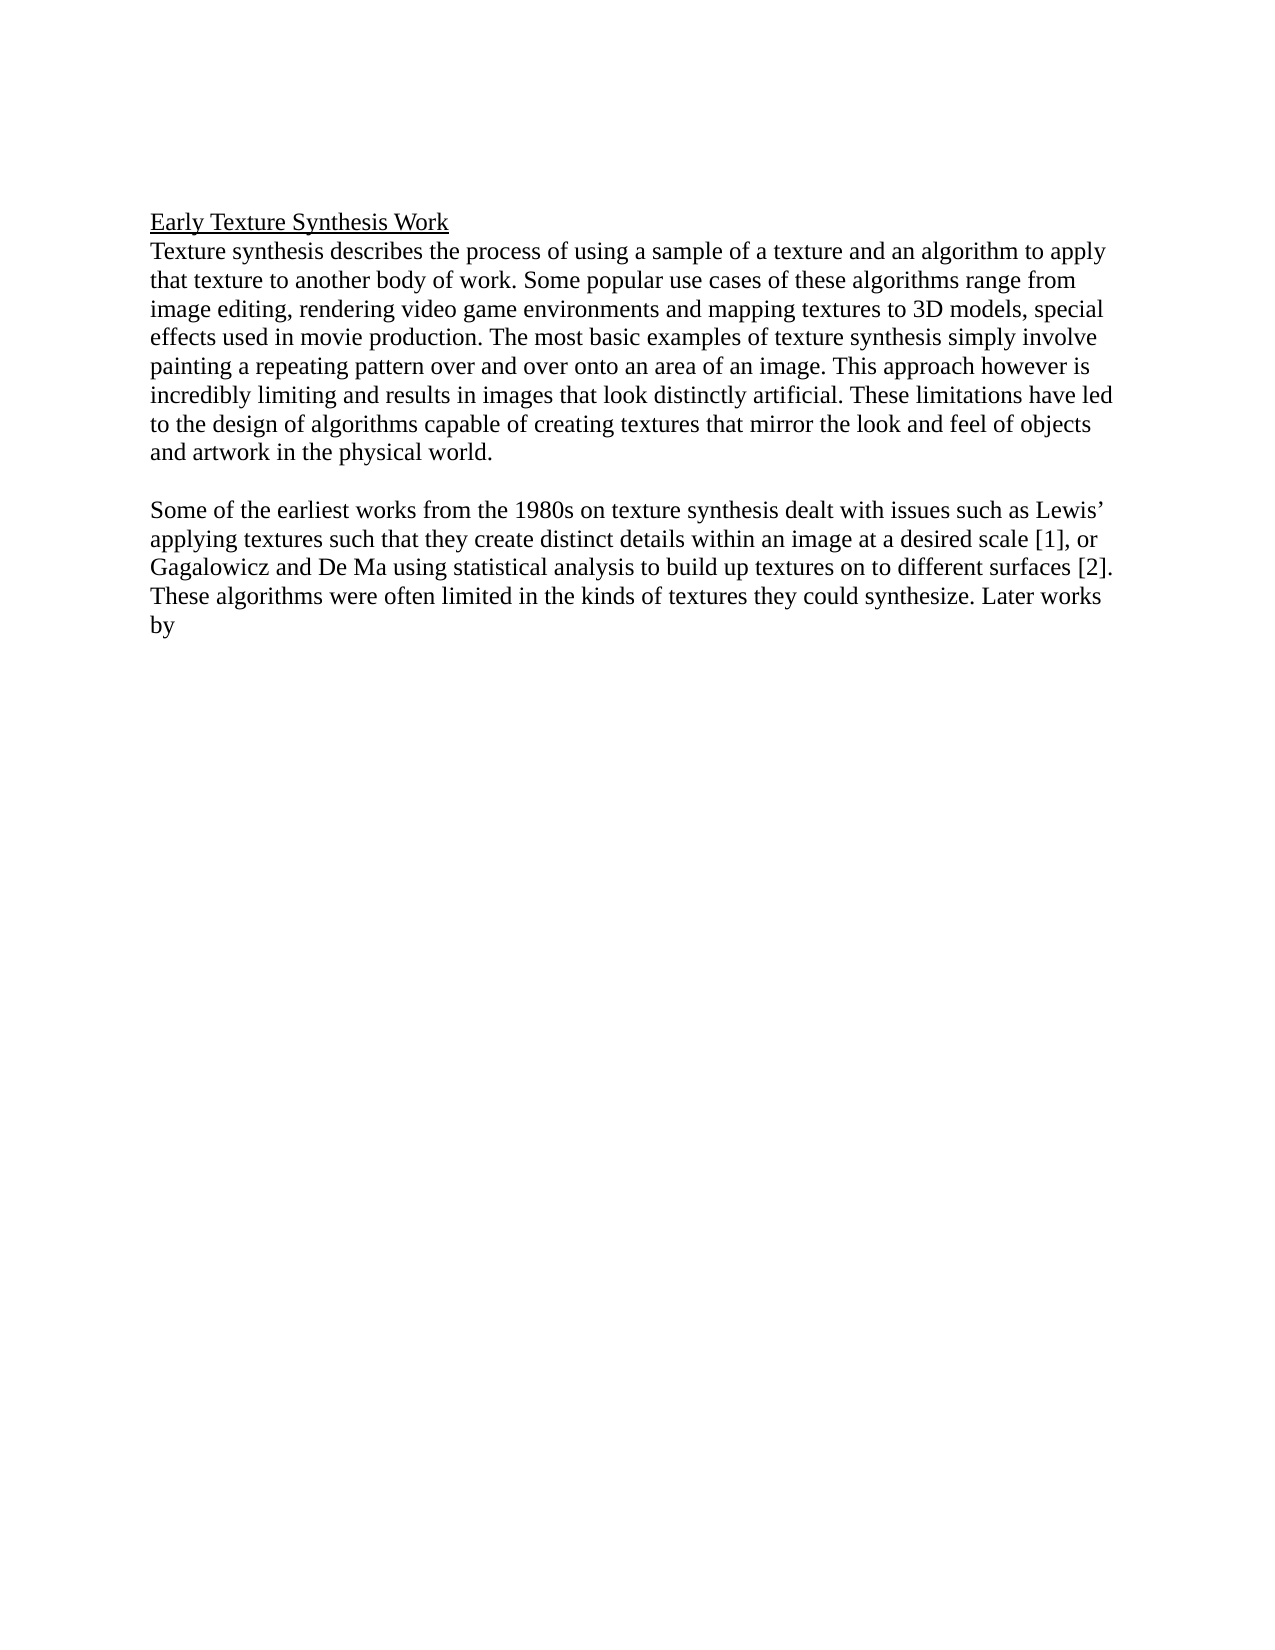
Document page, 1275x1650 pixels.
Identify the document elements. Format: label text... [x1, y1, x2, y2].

text Some of the earliest works from the 1980s on texture synthesis dealt with issues such as Lewis’ applying textures such that they create distinct details within an image at a desired scale [1], or Gagalowicz and De Ma using statistical analysis to build up textures on to different surfaces [2]. These algorithms were often limited in the kinds of textures they could synthesize. Later works by [150, 495, 1125, 639]
text Early Texture Synthesis Work [150, 207, 1125, 236]
text Texture synthesis describes the process of using a sample of a texture and an algorithm to apply that texture to another body of work. Some popular use cases of these algorithms range from image editing, rendering video game environments and mapping textures to 3D models, special effects used in movie production. The most basic examples of texture synthesis simply involve painting a repeating pattern over and over onto an area of an image. This approach however is incredibly limiting and results in images that look distinctly artificial. These limitations have led to the design of algorithms capable of creating textures that mirror the look and feel of objects and artwork in the physical world. [150, 236, 1125, 466]
